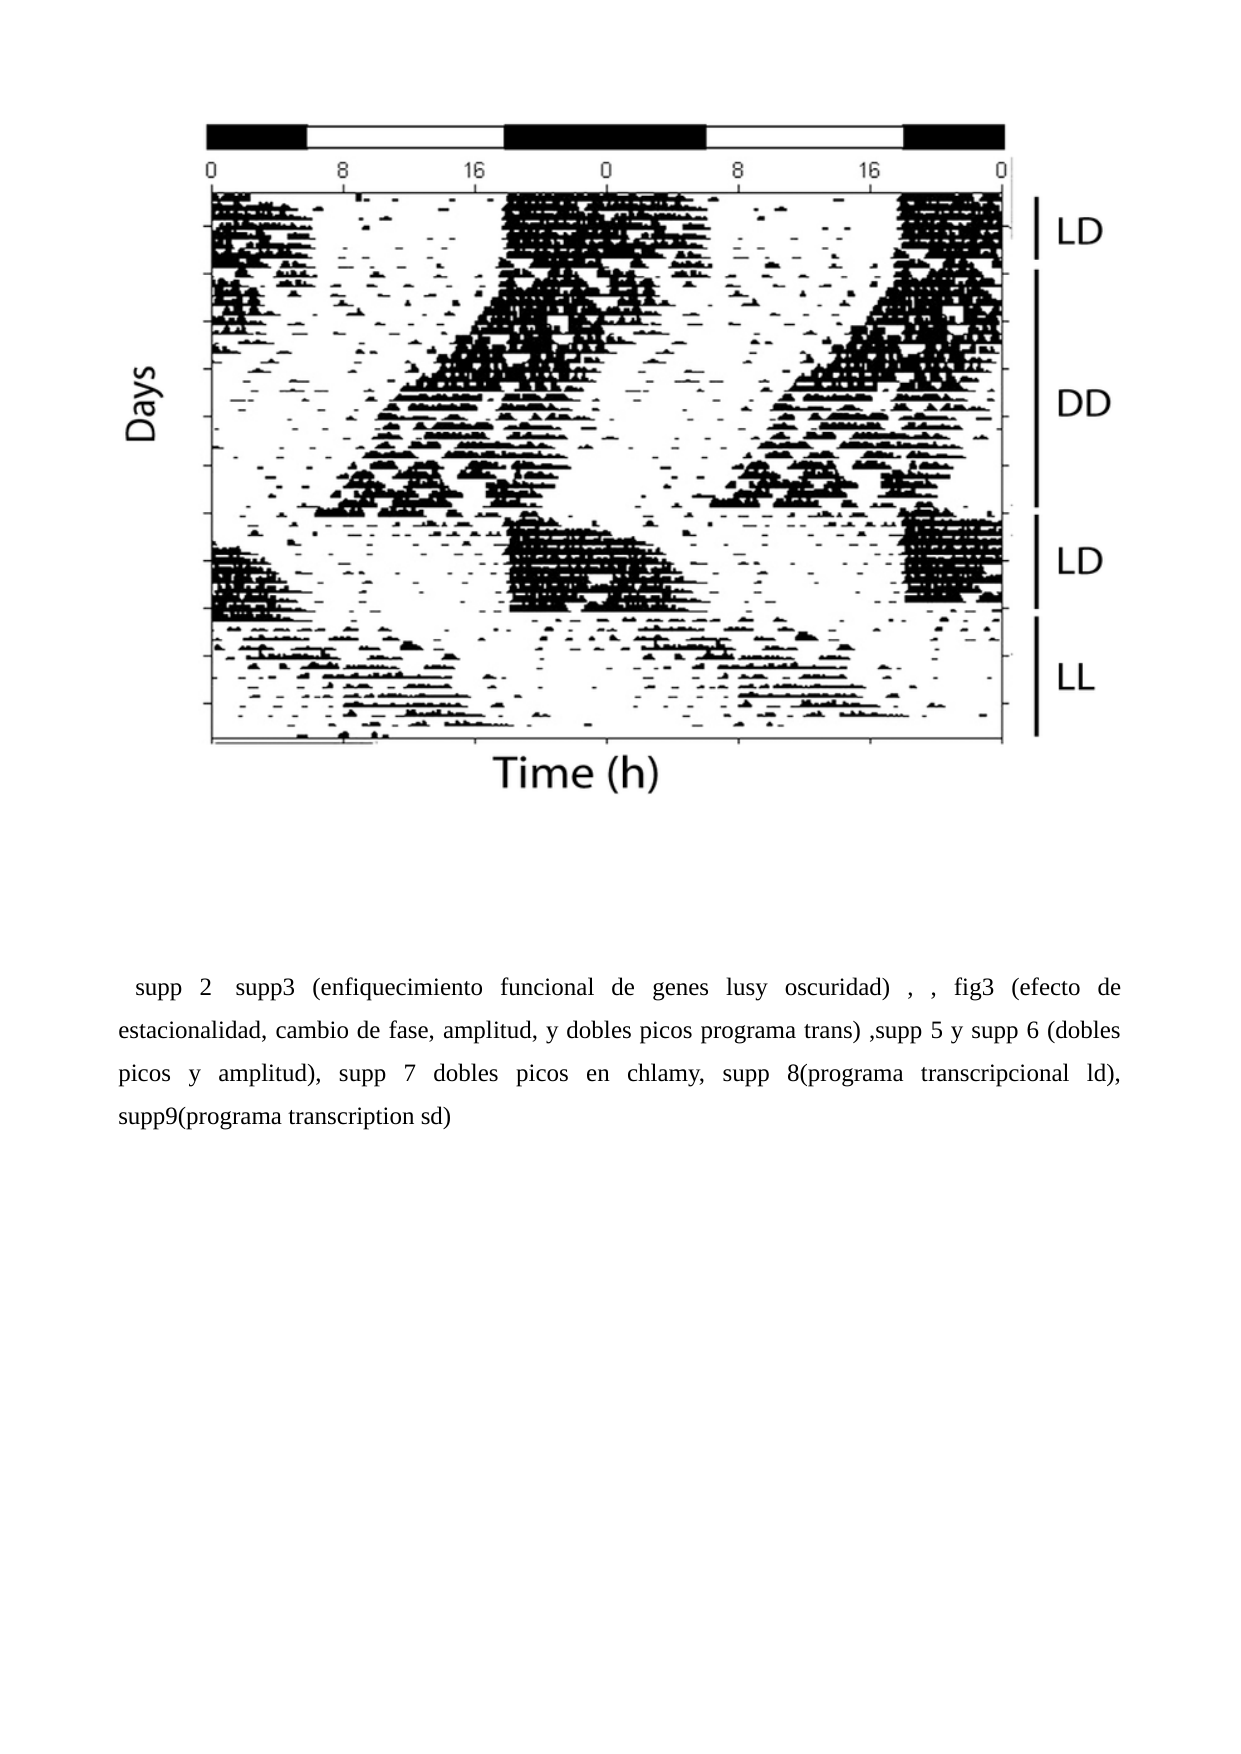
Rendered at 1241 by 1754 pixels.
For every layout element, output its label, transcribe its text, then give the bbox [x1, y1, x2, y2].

picture [118, 118, 1123, 810]
text supp 2 supp3 (enfiquecimiento funcional de genes lusy oscuridad) , , fig3 (efecto de estacionalidad, cambio de fase, amplitud, y dobles picos programa trans) ,supp 5 y supp 6 (dobles picos y amplitud), supp 7 dobles picos en chlamy, supp 8(programa transcripcional ld), supp9(programa transcription sd) [118, 972, 1122, 1130]
